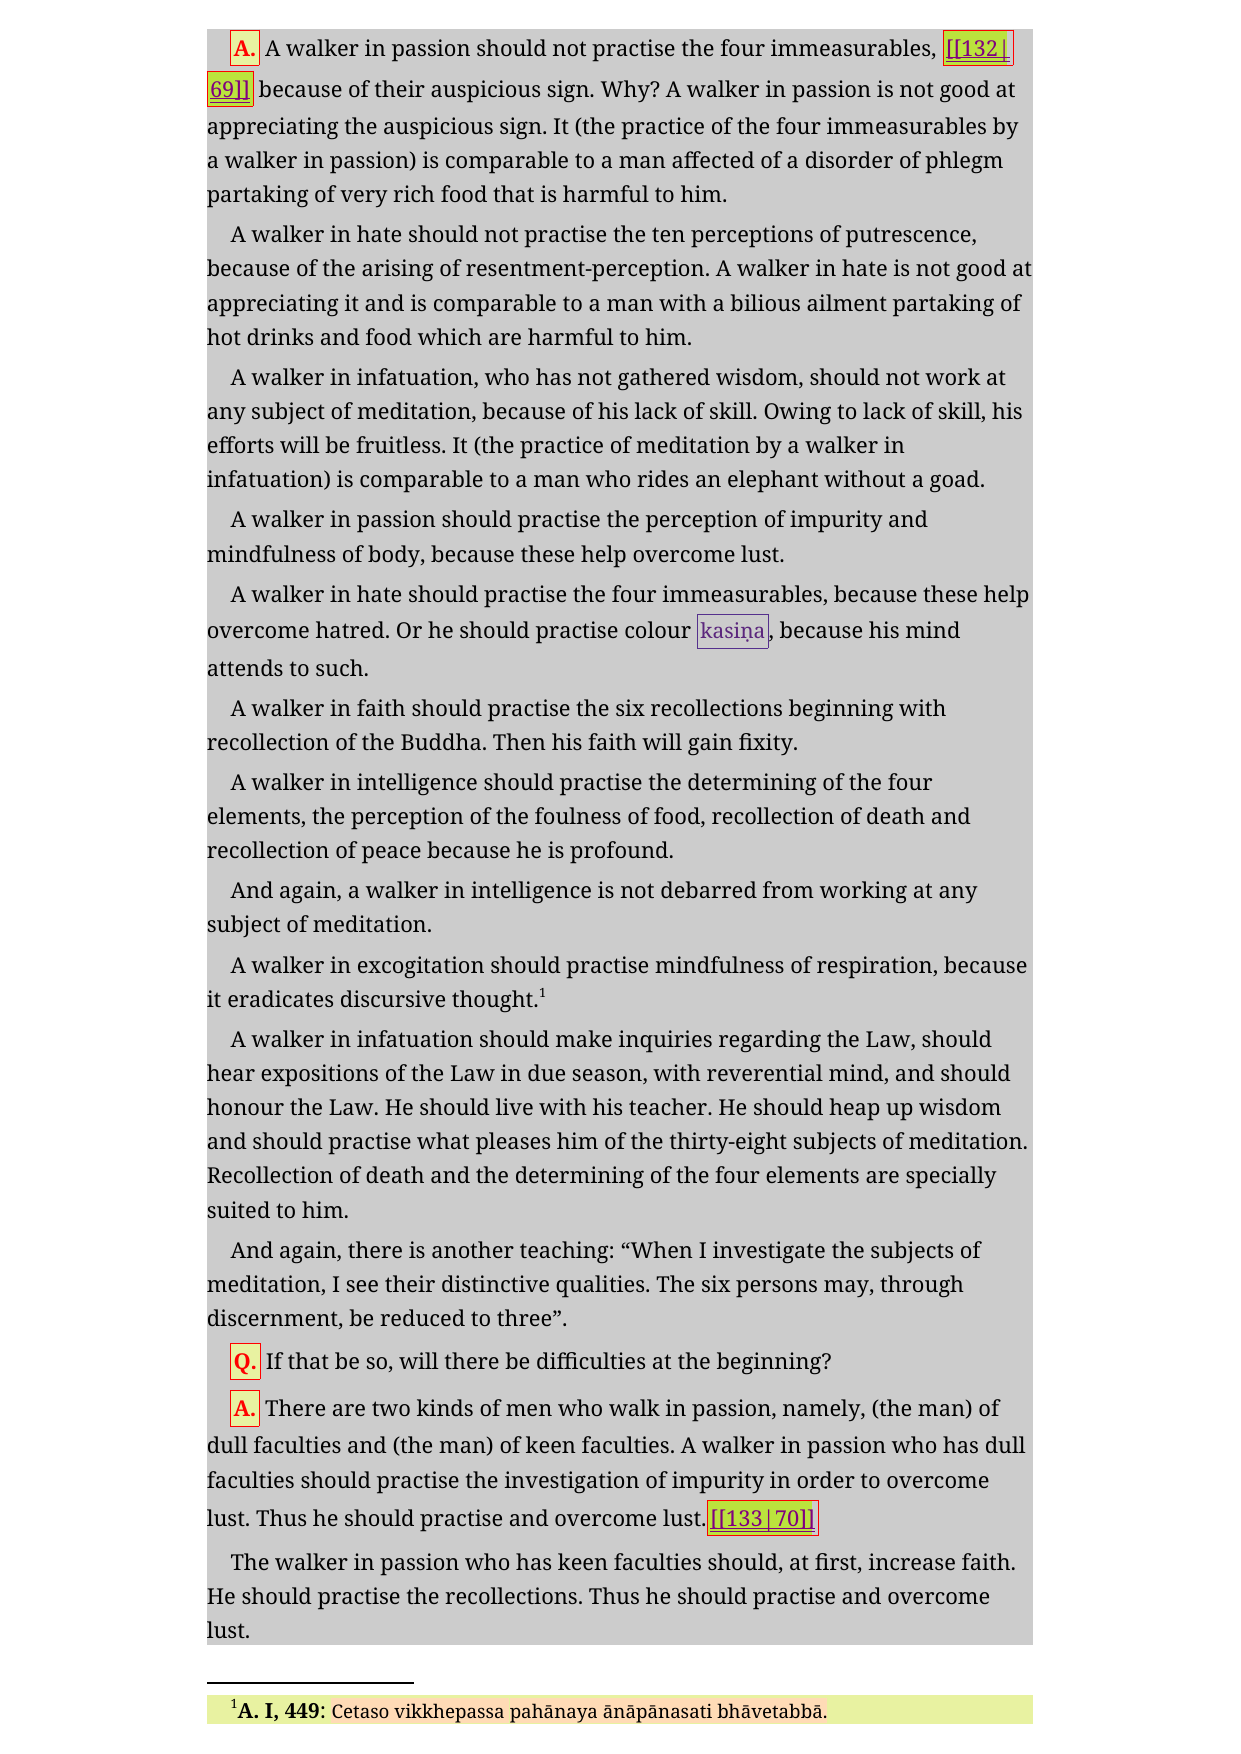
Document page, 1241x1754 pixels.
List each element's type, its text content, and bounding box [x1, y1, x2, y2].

text A walker in excogitation should practise mindfulness of respiration, because it eradicates discursive thought. [207, 949, 1033, 1013]
text A. A walker in passion should not practise the four immeasurables, [[132|69]] because of their auspicious sign. Why? A walker in passion is not good at appreciating the auspicious sign. It (the practice of the four immeasurables by a walker in passion) is comparable to a man affected of a disorder of phlegm partaking of very rich food that is harmful to him. [207, 29, 1033, 209]
text A walker in infatuation should make inquiries regarding the Law, should hear expositions of the Law in due season, with reverential mind, and should honour the Law. He should live with his teacher. He should heap up wisdom and should practise what pleases him of the thirty-eight subjects of meditation. Recollection of death and the determining of the four elements are specially suited to him. [207, 1024, 1033, 1224]
text A walker in infatuation, who has not gathered wisdom, should not work at any subject of meditation, because of his lack of skill. Owing to lack of skill, his efforts will be fruitless. It (the practice of meditation by a walker in infatuation) is comparable to a man who rides an elephant without a goad. [207, 362, 1033, 494]
text Q. If that be so, will there be difficulties at the beginning? [261, 1343, 1033, 1379]
text A. There are two kinds of men who walk in passion, namely, (the man) of dull faculties and (the man) of keen faculties. A walker in passion who has dull faculties should practise the investigation of impurity in order to overcome lust. Thus he should practise and overcome lust.[[133|70]] [207, 1390, 1033, 1536]
text The walker in passion who has keen faculties should, at first, increase faith. He should practise the recollections. Thus he should practise and overcome lust. [207, 1547, 1033, 1645]
text A walker in hate should not practise the ten perceptions of putrescence, because of the arising of resentment-perception. A walker in hate is not good at appreciating it and is comparable to a man with a bilious ailment partaking of hot drinks and food which are harmful to him. [207, 219, 1033, 352]
text A. I, 449: Cetaso vikkhepassa pahānaya ānāpānasati bhāvetabbā. [207, 1695, 1033, 1724]
text A walker in hate should practise the four immeasurables, because these help overcome hatred. Or he should practise colour kasiṇa, because his mind attends to such. [207, 579, 1033, 682]
text A walker in faith should practise the six recollections beginning with recollection of the Buddha. Then his faith will gain fixity. [207, 693, 1033, 757]
text A walker in passion should practise the perception of impurity and mindfulness of body, because these help overcome lust. [207, 504, 1033, 568]
text And again, a walker in intelligence is not debarred from working at any subject of meditation. [207, 875, 1033, 939]
text And again, there is another teaching: “When I investigate the subjects of meditation, I see their distinctive qualities. The six persons may, through discernment, be reduced to three”. [207, 1235, 1033, 1333]
text A walker in intelligence should practise the determining of the four elements, the perception of the foulness of food, recollection of death and recollection of peace because he is profound. [207, 767, 1033, 865]
